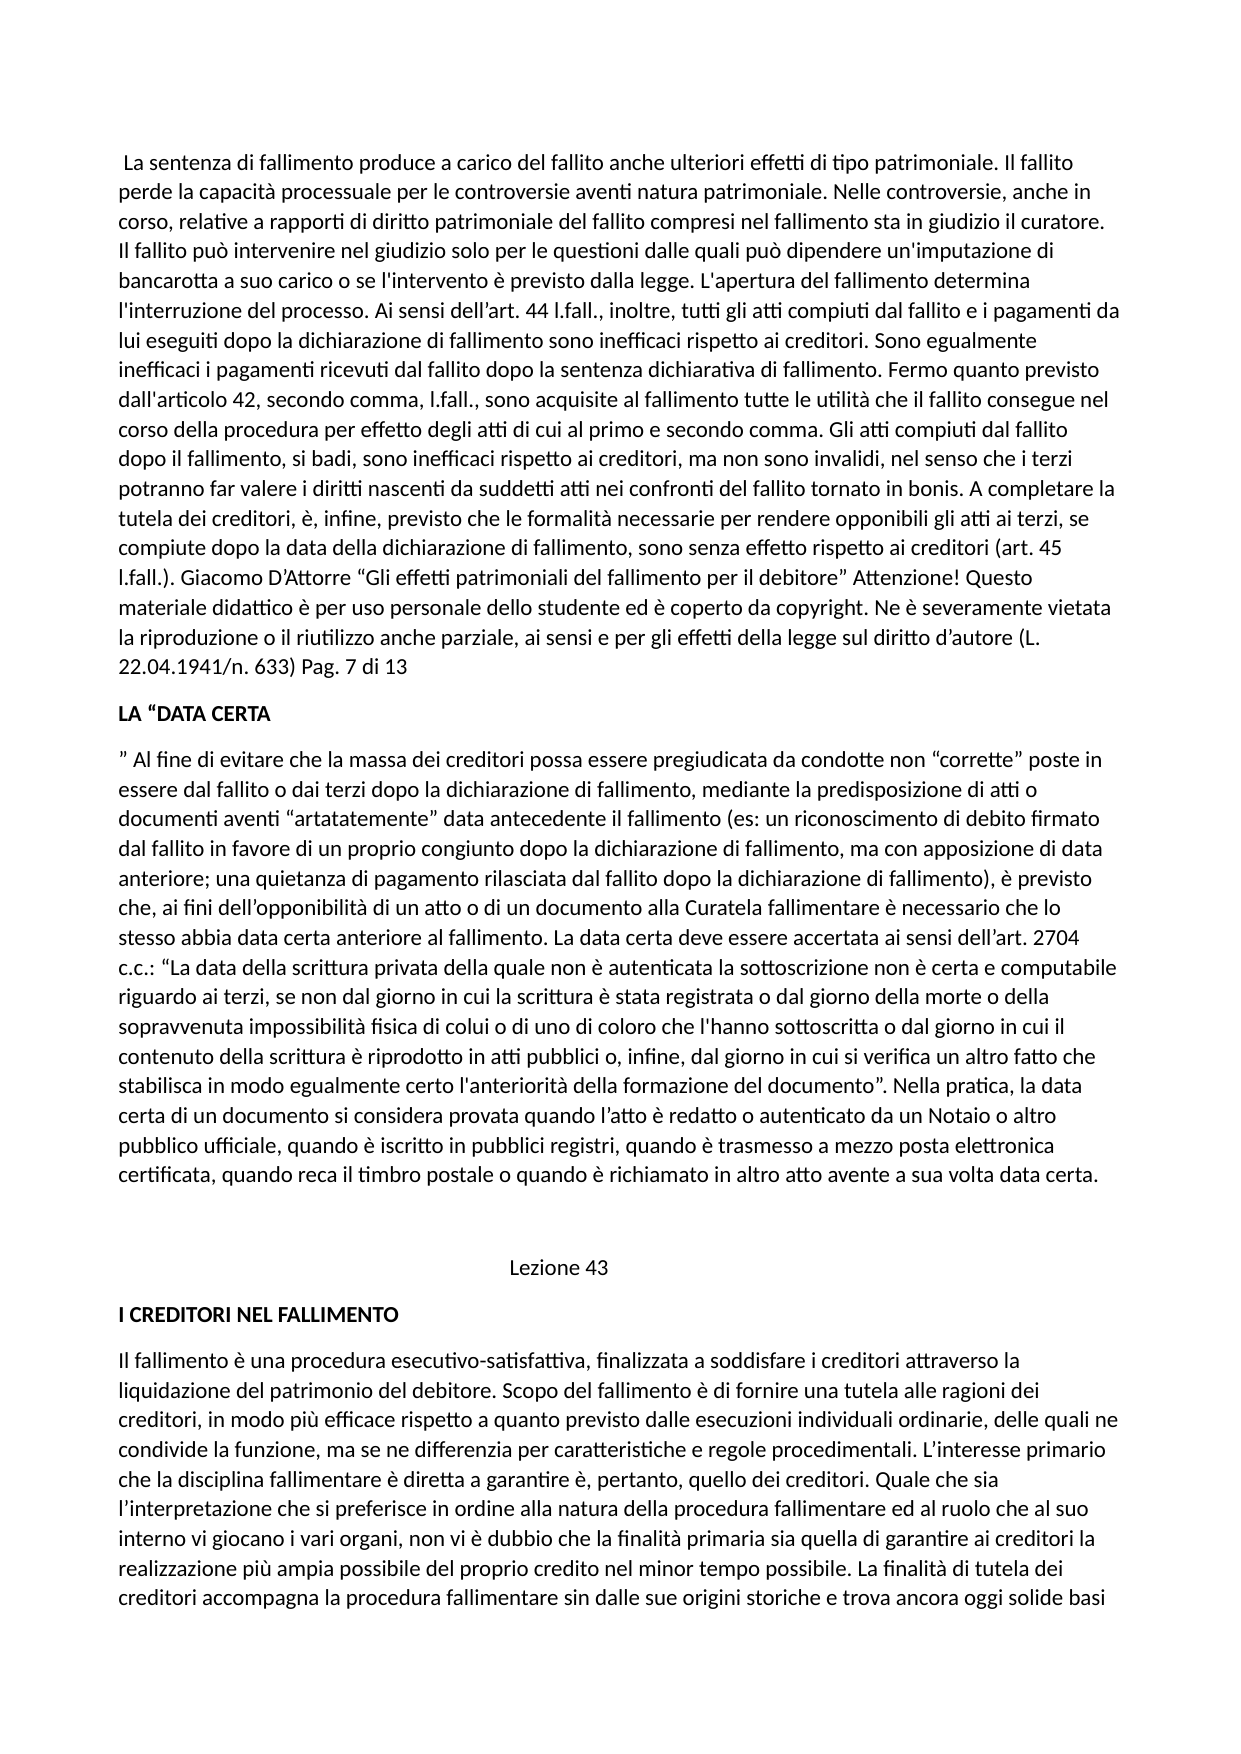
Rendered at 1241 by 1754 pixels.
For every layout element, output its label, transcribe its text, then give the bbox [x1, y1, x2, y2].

text La sentenza di fallimento produce a carico del fallito anche ulteriori effetti di tipo patrimoniale. Il fallito perde la capacità processuale per le controversie aventi natura patrimoniale. Nelle controversie, anche in corso, relative a rapporti di diritto patrimoniale del fallito compresi nel fallimento sta in giudizio il curatore. Il fallito può intervenire nel giudizio solo per le questioni dalle quali può dipendere un'imputazione di bancarotta a suo carico o se l'intervento è previsto dalla legge. L'apertura del fallimento determina l'interruzione del processo. Ai sensi dell’art. 44 l.fall., inoltre, tutti gli atti compiuti dal fallito e i pagamenti da lui eseguiti dopo la dichiarazione di fallimento sono inefficaci rispetto ai creditori. Sono egualmente inefficaci i pagamenti ricevuti dal fallito dopo la sentenza dichiarativa di fallimento. Fermo quanto previsto dall'articolo 42, secondo comma, l.fall., sono acquisite al fallimento tutte le utilità che il fallito consegue nel corso della procedura per effetto degli atti di cui al primo e secondo comma. Gli atti compiuti dal fallito dopo il fallimento, si badi, sono inefficaci rispetto ai creditori, ma non sono invalidi, nel senso che i terzi potranno far valere i diritti nascenti da suddetti atti nei confronti del fallito tornato in bonis. A completare la tutela dei creditori, è, infine, previsto che le formalità necessarie per rendere opponibili gli atti ai terzi, se compiute dopo la data della dichiarazione di fallimento, sono senza effetto rispetto ai creditori (art. 45 l.fall.). Giacomo D’Attorre “Gli effetti patrimoniali del fallimento per il debitore” Attenzione! Questo materiale didattico è per uso personale dello studente ed è coperto da copyright. Ne è severamente vietata la riproduzione o il riutilizzo anche parziale, ai sensi e per gli effetti della legge sul diritto d’autore (L. 22.04.1941/n. 633) Pag. 7 di 13 [118, 148, 1122, 680]
text LA “DATA CERTA [118, 699, 1122, 727]
text Il fallimento è una procedura esecutivo-satisfattiva, finalizzata a soddisfare i creditori attraverso la liquidazione del patrimonio del debitore. Scopo del fallimento è di fornire una tutela alle ragioni dei creditori, in modo più efficace rispetto a quanto previsto dalle esecuzioni individuali ordinarie, delle quali ne condivide la funzione, ma se ne differenzia per caratteristiche e regole procedimentali. L’interesse primario che la disciplina fallimentare è diretta a garantire è, pertanto, quello dei creditori. Quale che sia l’interpretazione che si preferisce in ordine alla natura della procedura fallimentare ed al ruolo che al suo interno vi giocano i vari organi, non vi è dubbio che la finalità primaria sia quella di garantire ai creditori la realizzazione più ampia possibile del proprio credito nel minor tempo possibile. La finalità di tutela dei creditori accompagna la procedura fallimentare sin dalle sue origini storiche e trova ancora oggi solide basi [118, 1346, 1122, 1612]
text I CREDITORI NEL FALLIMENTO [118, 1300, 1122, 1328]
text Lezione 43 [118, 1253, 1122, 1281]
text ” Al fine di evitare che la massa dei creditori possa essere pregiudicata da condotte non “corrette” poste in essere dal fallito o dai terzi dopo la dichiarazione di fallimento, mediante la predisposizione di atti o documenti aventi “artatatemente” data antecedente il fallimento (es: un riconoscimento di debito firmato dal fallito in favore di un proprio congiunto dopo la dichiarazione di fallimento, ma con apposizione di data anteriore; una quietanza di pagamento rilasciata dal fallito dopo la dichiarazione di fallimento), è previsto che, ai fini dell’opponibilità di un atto o di un documento alla Curatela fallimentare è necessario che lo stesso abbia data certa anteriore al fallimento. La data certa deve essere accertata ai sensi dell’art. 2704 c.c.: “La data della scrittura privata della quale non è autenticata la sottoscrizione non è certa e computabile riguardo ai terzi, se non dal giorno in cui la scrittura è stata registrata o dal giorno della morte o della sopravvenuta impossibilità fisica di colui o di uno di coloro che l'hanno sottoscritta o dal giorno in cui il contenuto della scrittura è riprodotto in atti pubblici o, infine, dal giorno in cui si verifica un altro fatto che stabilisca in modo egualmente certo l'anteriorità della formazione del documento”. Nella pratica, la data certa di un documento si considera provata quando l’atto è redatto o autenticato da un Notaio o altro pubblico ufficiale, quando è iscritto in pubblici registri, quando è trasmesso a mezzo posta elettronica certificata, quando reca il timbro postale o quando è richiamato in altro atto avente a sua volta data certa. [118, 745, 1122, 1189]
